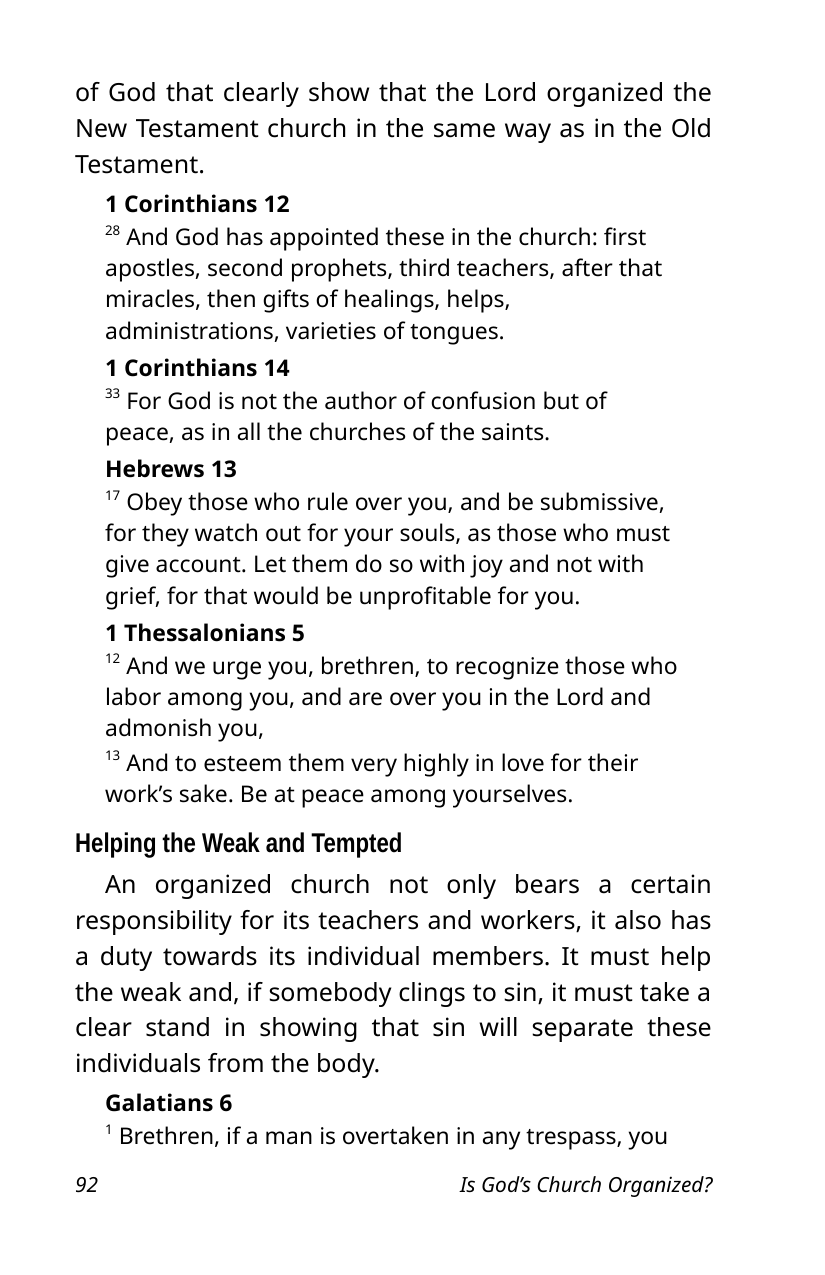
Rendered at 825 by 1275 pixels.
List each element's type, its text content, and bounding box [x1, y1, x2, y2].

text 28 And God has appointed these in the church: first apostles, second prophets, third teachers, after that miracles, then gifts of healings, helps, administrations, varieties of tongues. [105, 221, 682, 346]
text 12 And we urge you, brethren, to recognize those who labor among you, and are over you in the Lord and admonish you, [105, 650, 682, 743]
text 33 For God is not the author of confusion but of peace, as in all the churches of the saints. [105, 385, 682, 447]
text Hebrews 13 [105, 453, 712, 484]
text 1 Thessalonians 5 [105, 617, 712, 648]
text An organized church not only bears a certain responsibility for its teachers and workers, it also has a duty towards its individual members. It must help the weak and, if somebody clings to sin, it must take a clear stand in showing that sin will separate these individuals from the body. [75, 867, 712, 1080]
text 1 Brethren, if a man is overtaken in any trespass, you [105, 1120, 682, 1151]
text 17 Obey those who rule over you, and be submissive, for they watch out for your souls, as those who must give account. Let them do so with joy and not with grief, for that would be unprofitable for you. [105, 486, 682, 611]
text 1 Corinthians 14 [105, 352, 712, 383]
subtitle Helping the Weak and Tempted [75, 827, 712, 858]
text of God that clearly show that the Lord organized the New Testament church in the same way as in the Old Testament. [75, 75, 712, 181]
text 1 Corinthians 12 [105, 188, 712, 219]
text 13 And to esteem them very highly in love for their work’s sake. Be at peace among yourselves. [105, 746, 682, 809]
text Galatians 6 [105, 1087, 712, 1119]
